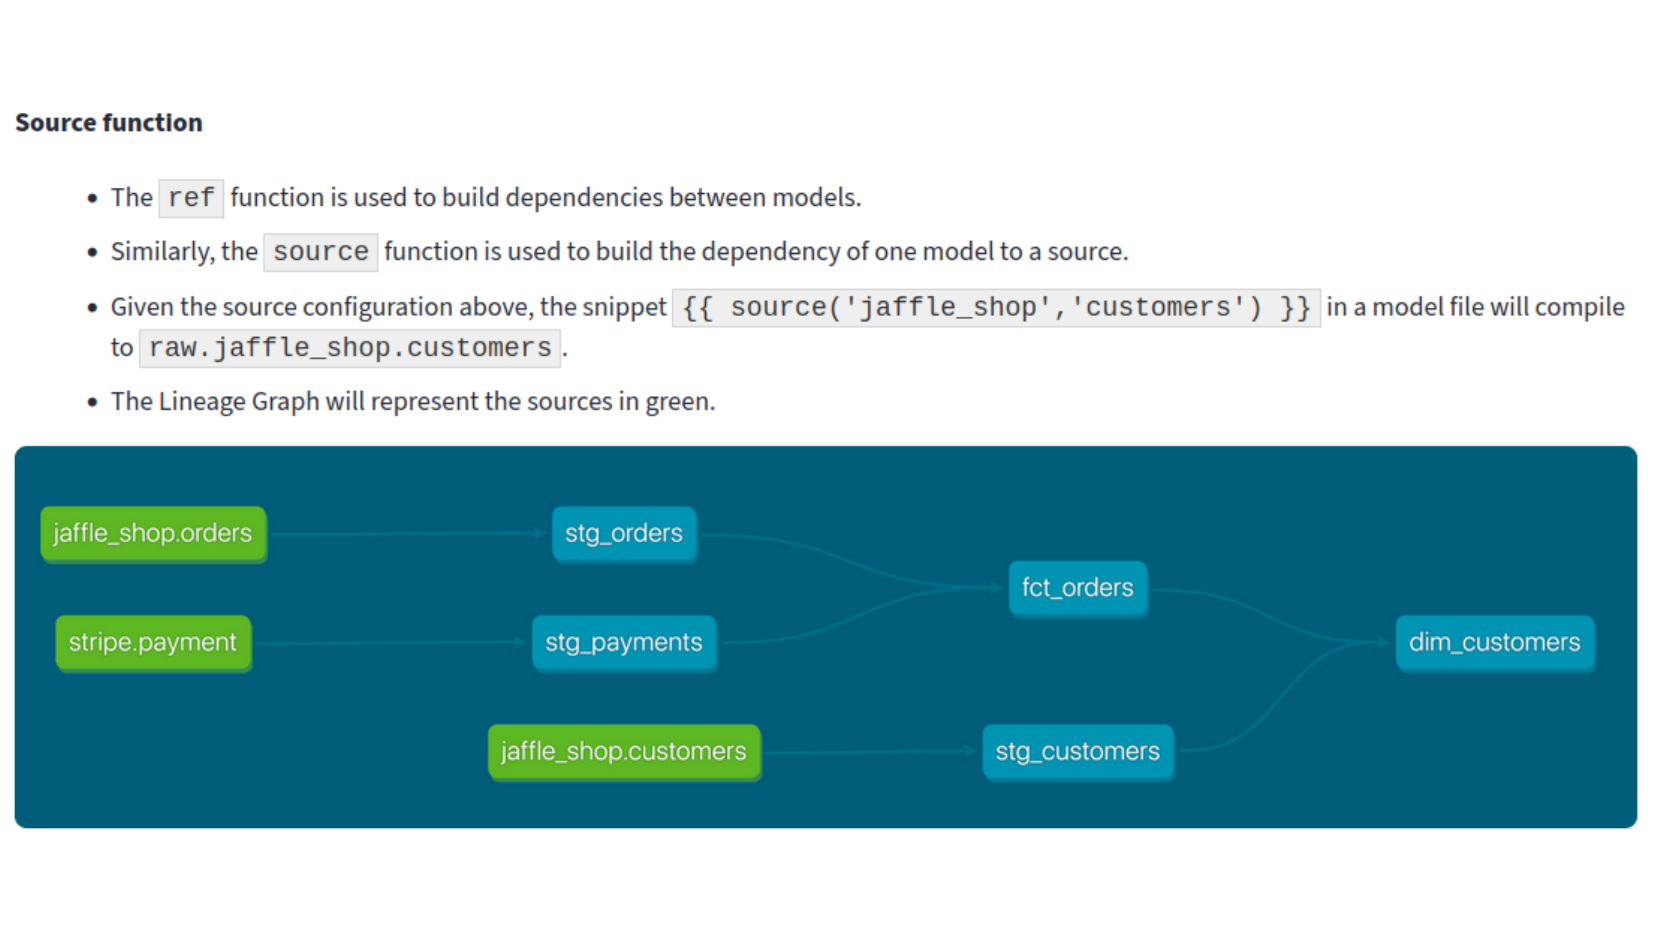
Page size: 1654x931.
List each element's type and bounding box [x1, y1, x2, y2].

picture [3, 97, 1654, 848]
